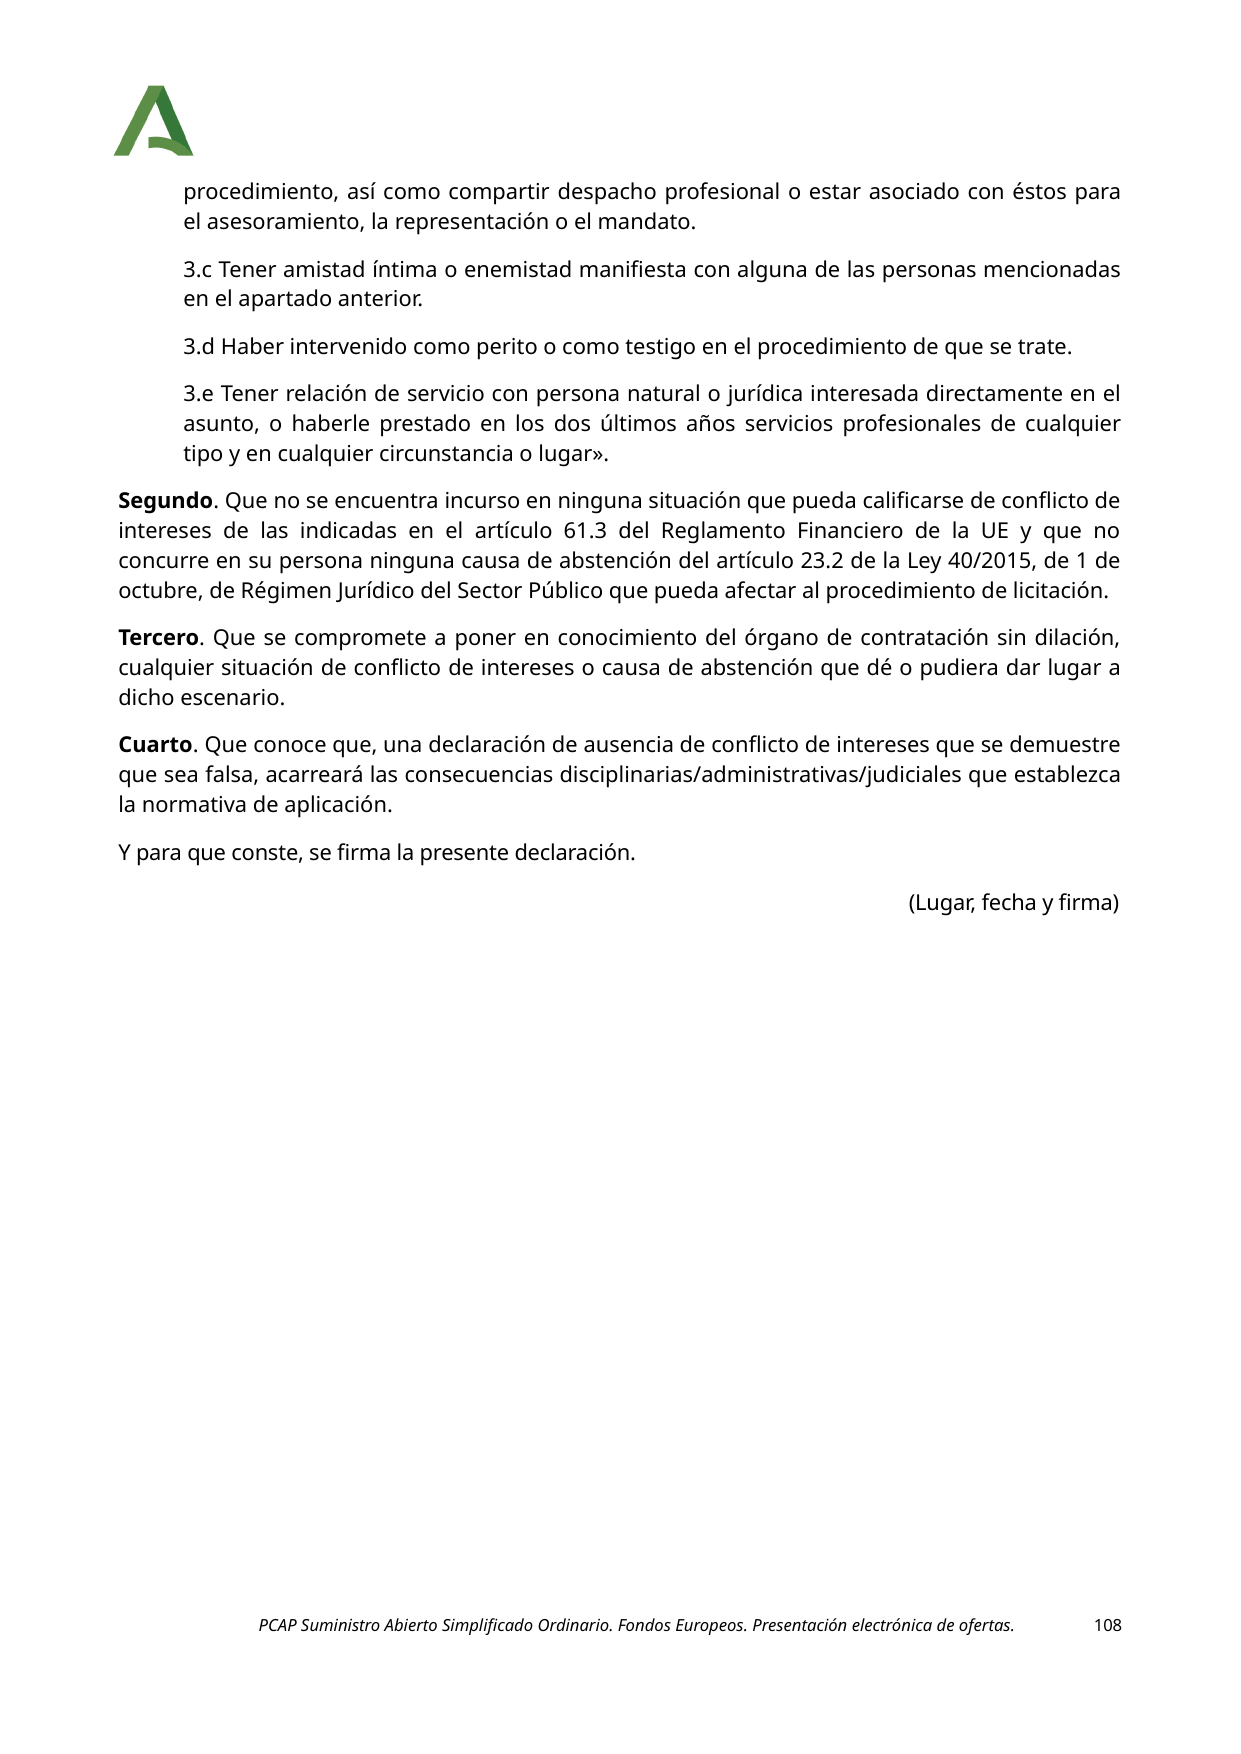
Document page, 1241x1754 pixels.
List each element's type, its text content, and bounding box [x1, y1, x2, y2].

text 3.e Tener relación de servicio con persona natural o jurídica interesada directamente en el asunto, o haberle prestado en los dos últimos años servicios profesionales de cualquier tipo y en cualquier circunstancia o lugar». [183, 378, 1122, 468]
text 3.d Haber intervenido como perito o como testigo en el procedimiento de que se trate. [183, 331, 1122, 361]
text 3.c Tener amistad íntima o enemistad manifiesta con alguna de las personas mencionadas en el apartado anterior. [183, 254, 1122, 313]
text Tercero. Que se compromete a poner en conocimiento del órgano de contratación sin dilación, cualquier situación de conflicto de intereses o causa de abstención que dé o pudiera dar lugar a dicho escenario. [118, 622, 1122, 712]
text Segundo. Que no se encuentra incurso en ninguna situación que pueda calificarse de conflicto de intereses de las indicadas en el artículo 61.3 del Reglamento Financiero de la UE y que no concurre en su persona ninguna causa de abstención del artículo 23.2 de la Ley 40/2015, de 1 de octubre, de Régimen Jurídico del Sector Público que pueda afectar al procedimiento de licitación. [118, 486, 1122, 605]
text (Lugar, fecha y firma) [118, 884, 1122, 920]
text Y para que conste, se firma la presente declaración. [118, 837, 1122, 866]
text procedimiento, así como compartir despacho profesional o estar asociado con éstos para el asesoramiento, la representación o el mandato. [183, 176, 1122, 236]
picture [109, 81, 198, 160]
text Cuarto. Que conoce que, una declaración de ausencia de conflicto de intereses que se demuestre que sea falsa, acarreará las consecuencias disciplinarias/administrativas/judiciales que establezca la normativa de aplicación. [118, 729, 1122, 819]
